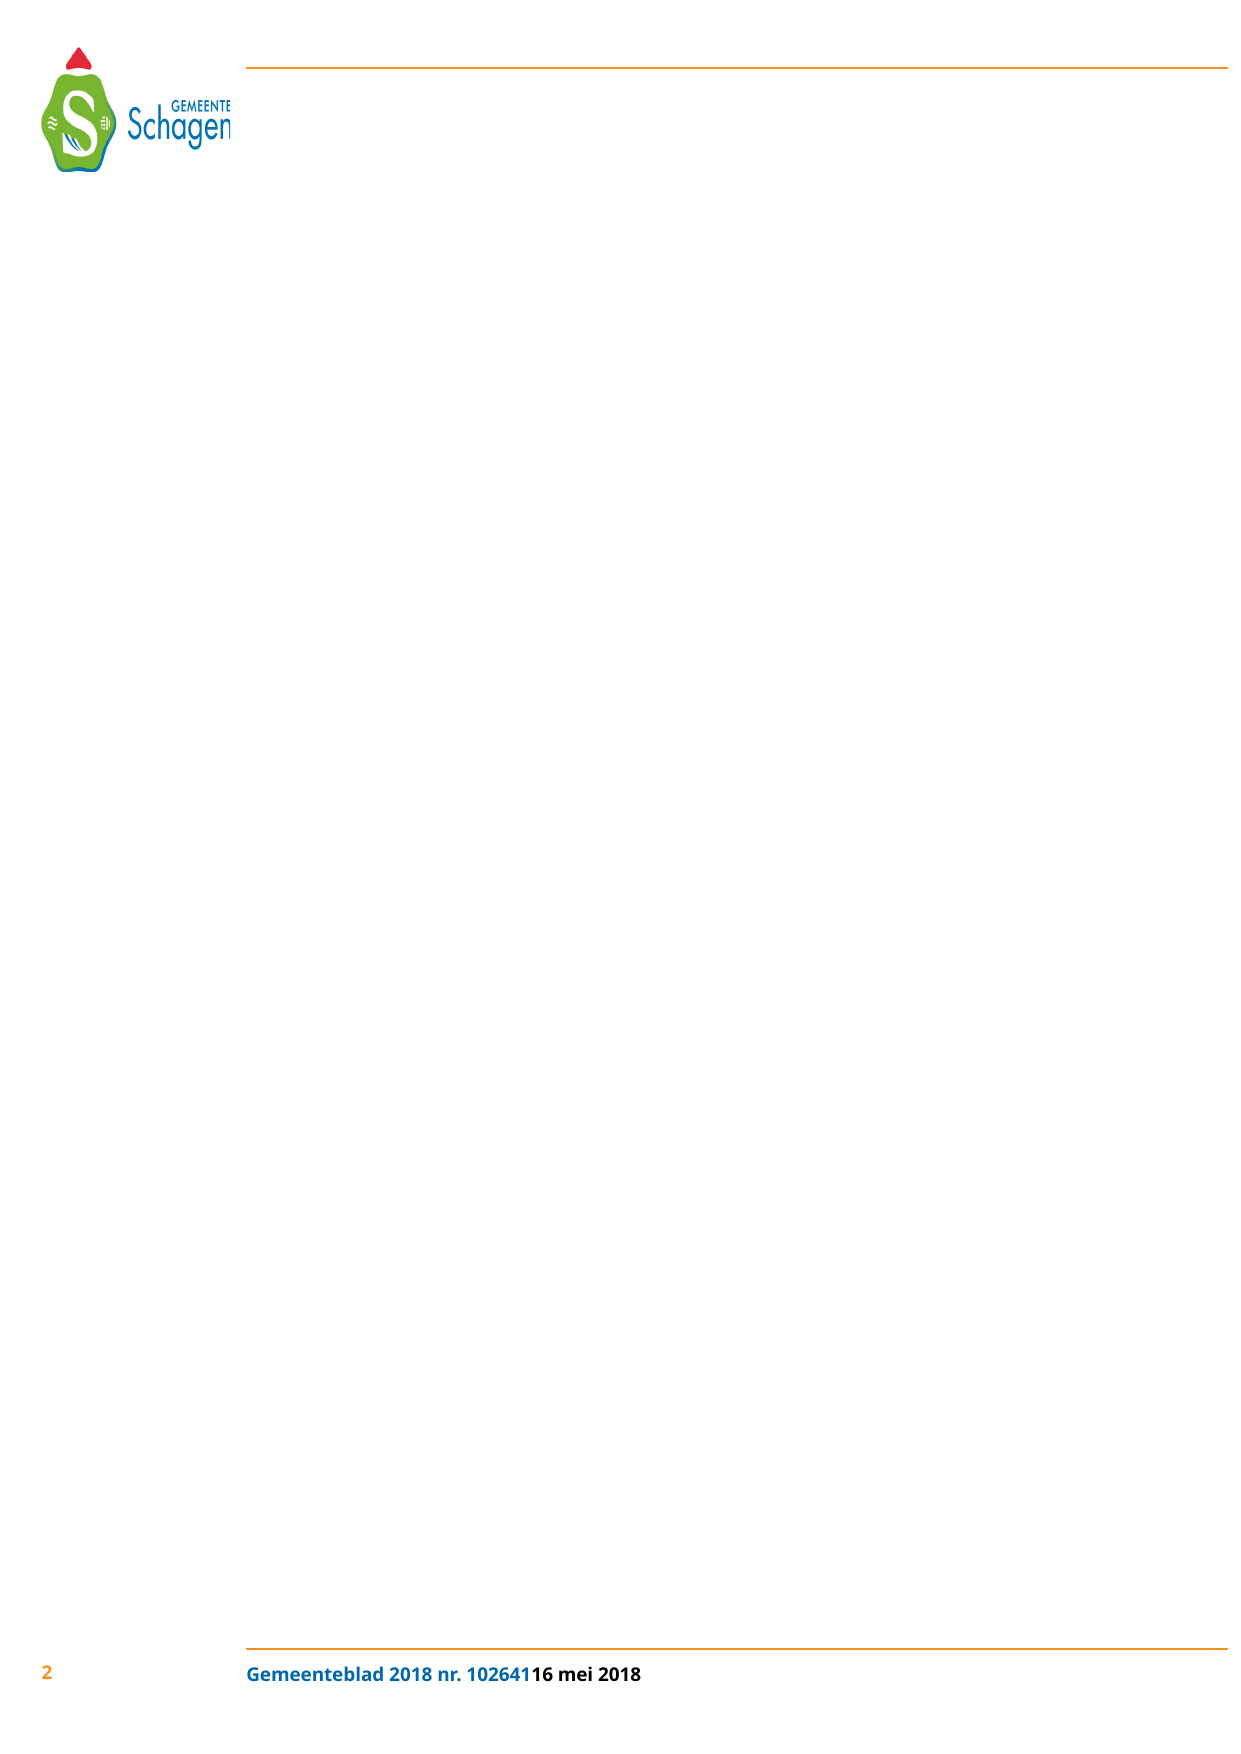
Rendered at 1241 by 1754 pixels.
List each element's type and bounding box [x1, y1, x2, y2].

picture [41, 47, 231, 172]
